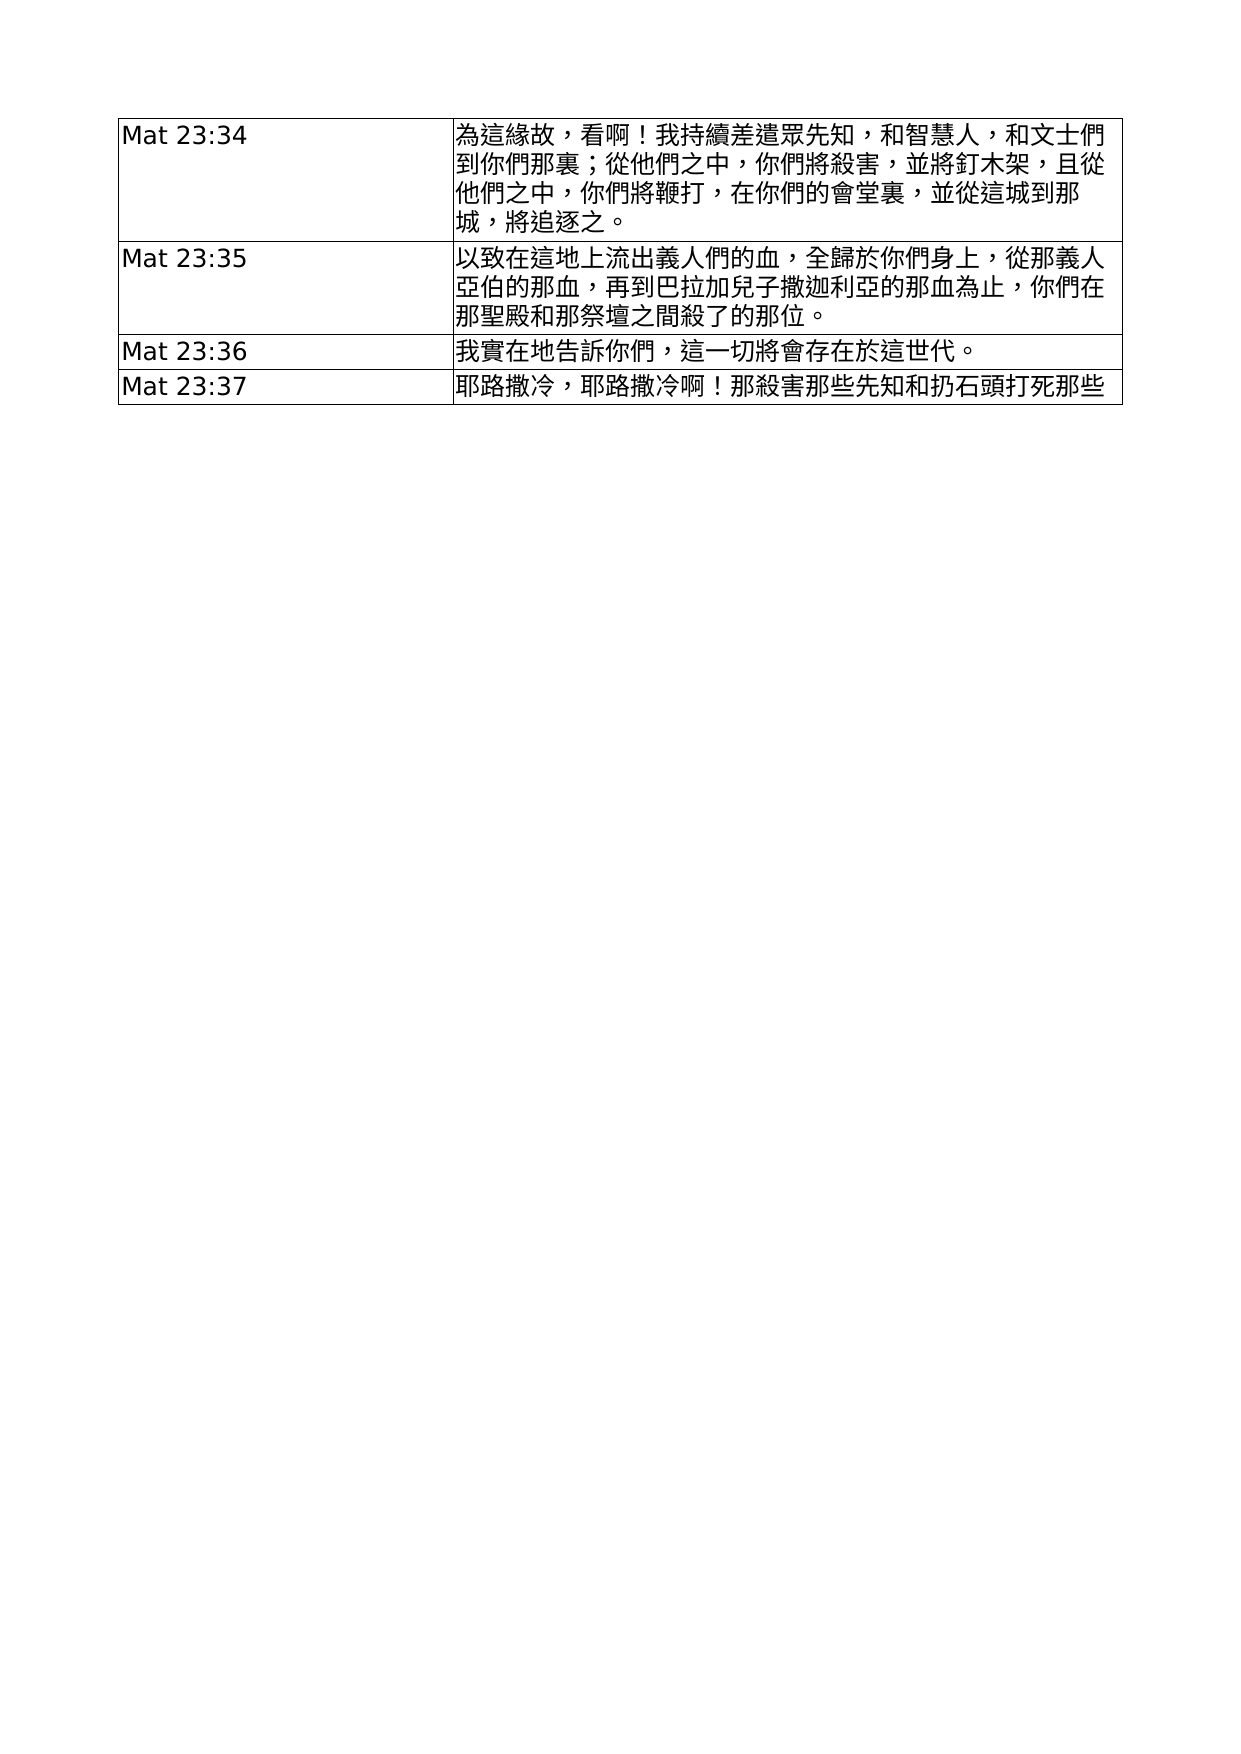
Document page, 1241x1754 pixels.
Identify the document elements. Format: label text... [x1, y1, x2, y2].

table_cell 耶路撒冷，耶路撒冷啊！那殺害那些先知和扔石頭打死那些 [454, 370, 1122, 404]
table_cell 我實在地告訴你們，這一切將會存在於這世代。 [454, 335, 1122, 369]
table_cell 以致在這地上流出義人們的血，全歸於你們身上，從那義人亞伯的那血，再到巴拉加兒子撒迦利亞的那血為止，你們在那聖殿和那祭壇之間殺了的那位。 [454, 242, 1122, 334]
table_cell Mat 23:36 [119, 335, 453, 369]
table_cell 為這緣故，看啊！我持續差遣眾先知，和智慧人，和文士們到你們那裏；從他們之中，你們將殺害，並將釘木架，且從他們之中，你們將鞭打，在你們的會堂裏，並從這城到那城，將追逐之。 [454, 119, 1122, 241]
table_cell Mat 23:35 [119, 242, 453, 334]
table_cell Mat 23:37 [119, 370, 453, 404]
table_cell Mat 23:34 [119, 119, 453, 241]
